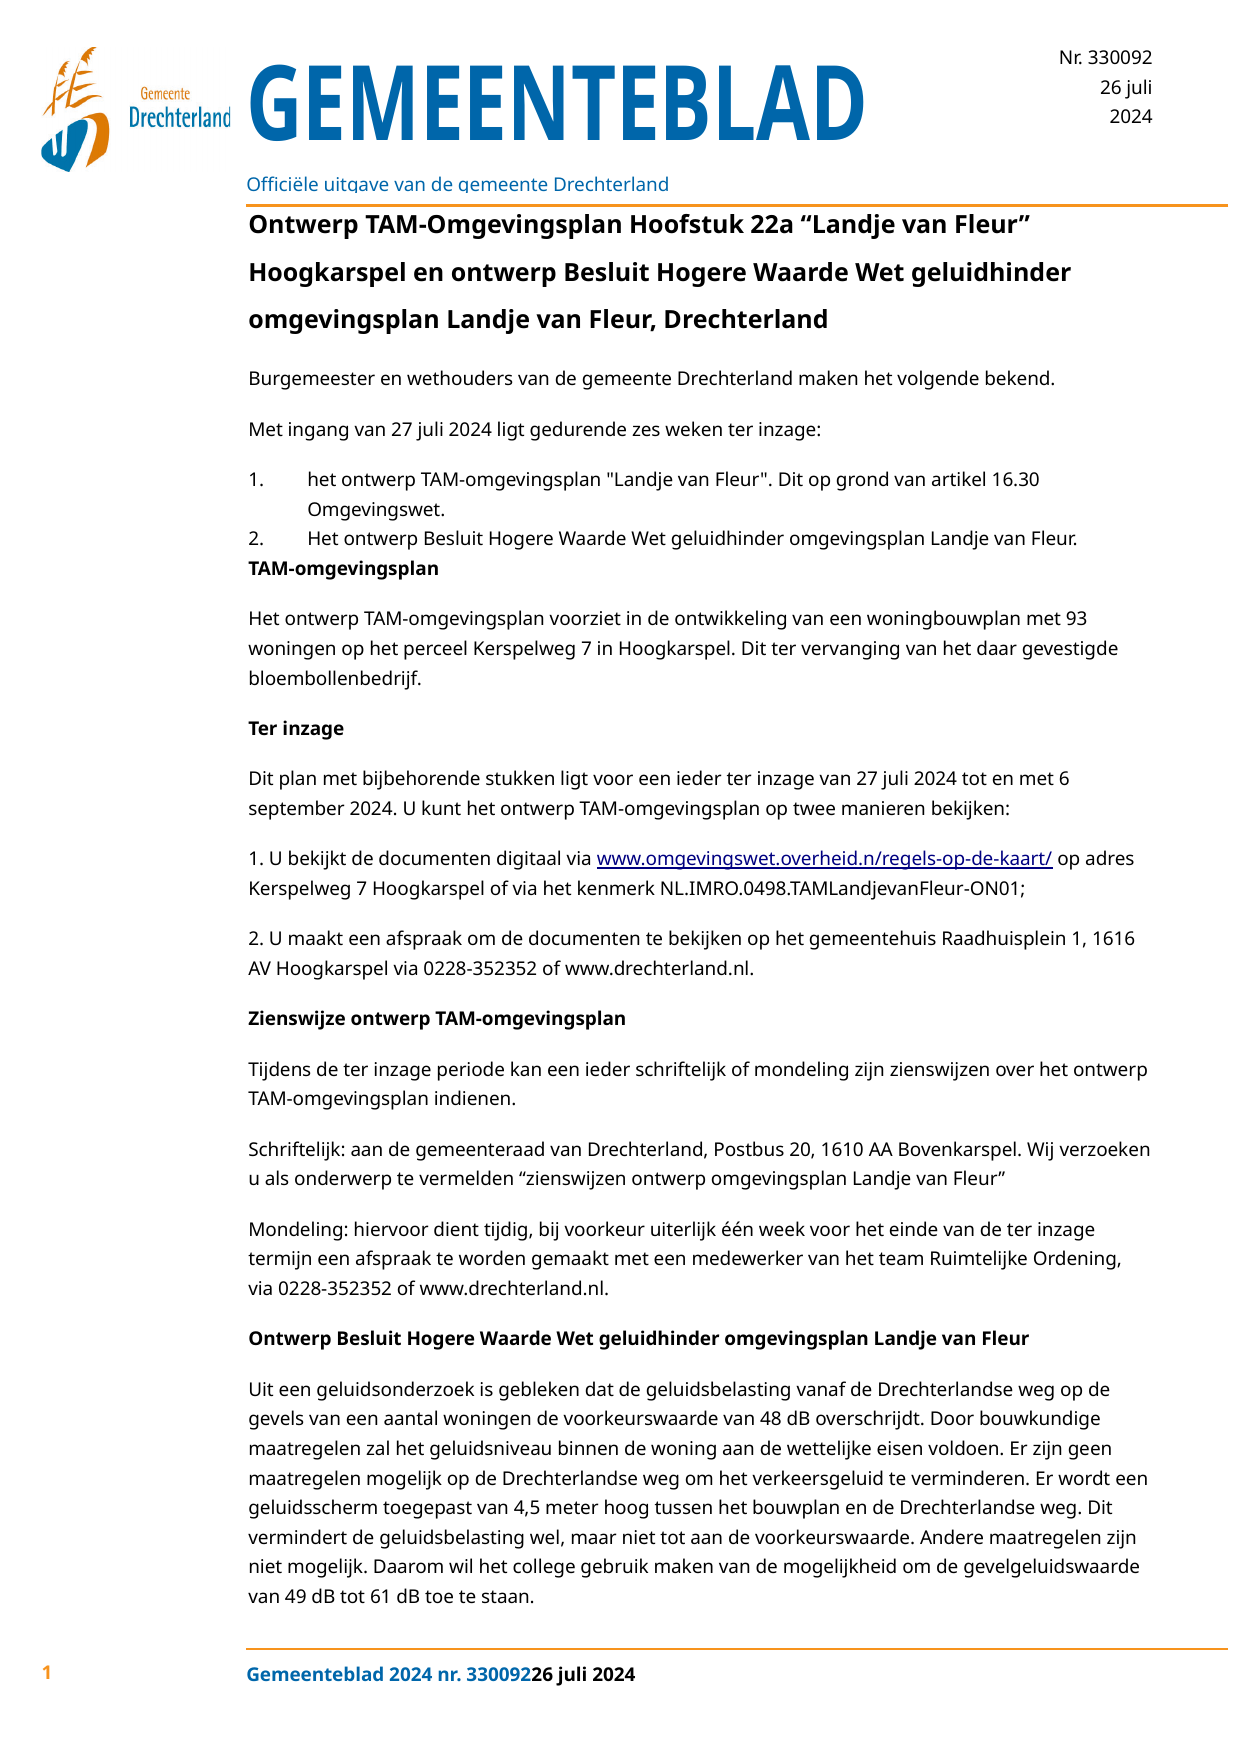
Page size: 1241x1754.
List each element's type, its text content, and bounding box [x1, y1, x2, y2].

picture [226, 115, 231, 124]
text Zienswijze ontwerp TAM-omgevingsplan [248, 1006, 1152, 1031]
text Met ingang van 27 juli 2024 ligt gedurende zes weken ter inzage: [248, 416, 1152, 442]
text TAM-omgevingsplan [248, 555, 1152, 581]
text Ontwerp TAM-Omgevingsplan Hoofstuk 22a “Landje van Fleur” Hoogkarspel en ontwerp Besluit Hogere Waarde Wet geluidhinder omgevingsplan Landje van Fleur, Drechterland [248, 207, 1152, 336]
list het ontwerp TAM-omgevingsplan "Landje van Fleur". Dit op grond van artikel 16.30 Omgevingswet. [248, 466, 1152, 522]
list Het ontwerp Besluit Hogere Waarde Wet geluidhinder omgevingsplan Landje van Fleur. [248, 526, 1152, 551]
text Het ontwerp TAM-omgevingsplan voorziet in de ontwikkeling van een woningbouwplan met 93 woningen op het perceel Kerspelweg 7 in Hoogkarspel. Dit ter vervanging van het daar gevestigde bloembollenbedrijf. [248, 606, 1152, 690]
text Burgemeester en wethouders van de gemeente Drechterland maken het volgende bekend. [248, 366, 1152, 391]
text 1. U bekijkt de documenten digitaal via www.omgevingswet.overheid.n/regels-op-de-kaart/ op adres Kerspelweg 7 Hoogkarspel of via het kenmerk NL.IMRO.0498.TAMLandjevanFleur-ON01; [248, 846, 1152, 901]
text Ter inzage [248, 715, 1152, 741]
text Uit een geluidsonderzoek is gebleken dat de geluidsbelasting vanaf de Drechterlandse weg op de gevels van een aantal woningen de voorkeurswaarde van 48 dB overschrijdt. Door bouwkundige maatregelen zal het geluidsniveau binnen de woning aan de wettelijke eisen voldoen. Er zijn geen maatregelen mogelijk op de Drechterlandse weg om het verkeersgeluid te verminderen. Er wordt een geluidsscherm toegepast van 4,5 meter hoog tussen het bouwplan en de Drechterlandse weg. Dit vermindert de geluidsbelasting wel, maar niet tot aan de voorkeurswaarde. Andere maatregelen zijn niet mogelijk. Daarom wil het college gebruik maken van de mogelijkheid om de gevelgeluidswaarde van 49 dB tot 61 dB toe te staan. [248, 1376, 1152, 1609]
text Dit plan met bijbehorende stukken ligt voor een ieder ter inzage van 27 juli 2024 tot en met 6 september 2024. U kunt het ontwerp TAM-omgevingsplan op twee manieren bekijken: [248, 766, 1152, 821]
text Tijdens de ter inzage periode kan een ieder schriftelijk of mondeling zijn zienswijzen over het ontwerp TAM-omgevingsplan indienen. [248, 1056, 1152, 1111]
text Ontwerp Besluit Hogere Waarde Wet geluidhinder omgevingsplan Landje van Fleur [248, 1326, 1152, 1351]
picture [41, 47, 231, 172]
text Mondeling: hiervoor dient tijdig, bij voorkeur uiterlijk één week voor het einde van de ter inzage termijn een afspraak te worden gemaakt met een medewerker van het team Ruimtelijke Ordening, via 0228-352352 of www.drechterland.nl. [248, 1216, 1152, 1301]
text 2. U maakt een afspraak om de documenten te bekijken op het gemeentehuis Raadhuisplein 1, 1616 AV Hoogkarspel via 0228-352352 of www.drechterland.nl. [248, 926, 1152, 981]
picture [41, 158, 64, 172]
text Schriftelijk: aan de gemeenteraad van Drechterland, Postbus 20, 1610 AA Bovenkarspel. Wij verzoeken u als onderwerp te vermelden “zienswijzen ontwerp omgevingsplan Landje van Fleur” [248, 1136, 1152, 1191]
